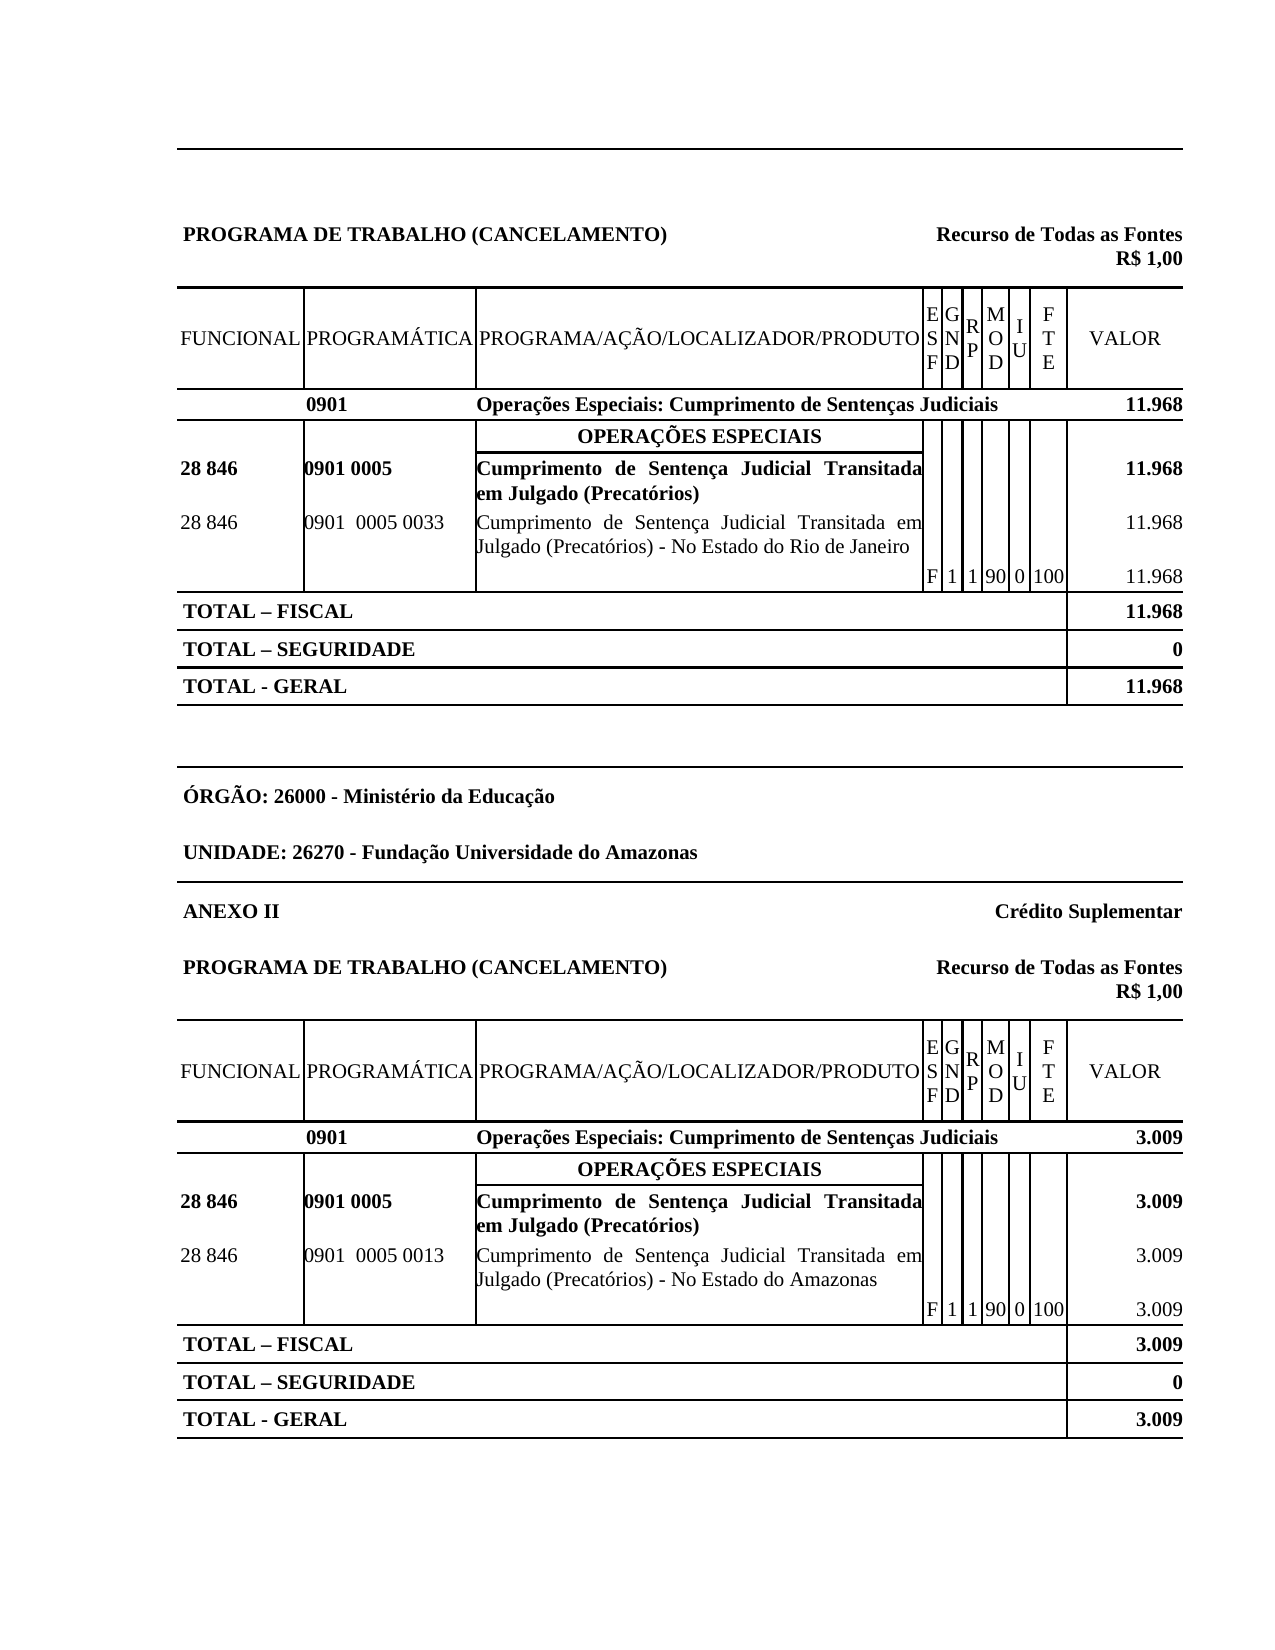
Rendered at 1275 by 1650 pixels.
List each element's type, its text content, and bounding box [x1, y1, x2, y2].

table_cell Recurso de Todas as Fontes R$ 1,00 [923, 206, 1183, 286]
table_cell [983, 421, 1008, 451]
table_cell 100 [1031, 1294, 1066, 1324]
table_cell PROGRAMÁTICA [305, 1021, 475, 1120]
table_cell Cumprimento de Sentença Judicial Transitada em Julgado (Precatórios) - No Estado do Amazonas [477, 1240, 922, 1294]
table_cell 3.009 [1068, 1326, 1183, 1362]
table_cell PROGRAMA/AÇÃO/LOCALIZADOR/PRODUTO [477, 1021, 922, 1120]
table_cell [983, 1154, 1008, 1184]
table_cell I U [1010, 289, 1029, 387]
table_cell TOTAL – FISCAL [177, 593, 1066, 629]
table_cell 28 846 [177, 1184, 303, 1240]
table_cell PROGRAMÁTICA [305, 289, 475, 387]
table_cell [964, 421, 981, 451]
table_cell [964, 508, 981, 561]
table_cell R P [964, 289, 981, 387]
table_cell [943, 508, 961, 561]
table_cell PROGRAMA DE TRABALHO (CANCELAMENTO) [177, 939, 923, 1019]
table_cell 90 [983, 1294, 1008, 1324]
table_cell [924, 1184, 941, 1240]
table_cell [305, 1154, 475, 1184]
table_cell [924, 1240, 941, 1294]
table_cell [1031, 1154, 1066, 1184]
table_cell 28 846 [177, 508, 303, 561]
table_cell F [924, 1294, 941, 1324]
table_cell [177, 421, 303, 451]
table_cell [1031, 451, 1066, 507]
table_cell 1 [964, 561, 981, 591]
table_cell [305, 561, 475, 591]
table_cell [983, 508, 1008, 561]
table_cell [1067, 706, 1183, 766]
table_cell [964, 1154, 981, 1184]
table_cell TOTAL - GERAL [177, 669, 1066, 704]
table_cell 0901 [177, 390, 476, 419]
table_cell 100 [1031, 561, 1066, 591]
table_cell 0901 0005 0013 [305, 1240, 475, 1294]
table_cell VALOR [1068, 1021, 1183, 1120]
table_cell 28 846 [177, 451, 303, 507]
table_cell [1010, 451, 1029, 507]
table_cell [305, 421, 475, 451]
table_cell [1010, 508, 1029, 561]
table_cell 90 [983, 561, 1008, 591]
table_cell [983, 451, 1008, 507]
table_cell F T E [1031, 1021, 1066, 1120]
table_cell [923, 150, 1183, 206]
table_cell 11.968 [1068, 669, 1183, 704]
table_cell TOTAL – SEGURIDADE [177, 1364, 1066, 1399]
table_cell [1068, 1154, 1183, 1184]
table_cell [924, 451, 941, 507]
table_cell [177, 1439, 1067, 1499]
table_cell Recurso de Todas as Fontes R$ 1,00 [923, 939, 1183, 1019]
table_cell 0901 0005 [305, 1184, 475, 1240]
table_cell [964, 1184, 981, 1240]
table_cell [924, 421, 941, 451]
table_cell 0901 0005 [305, 451, 475, 507]
table_cell 0901 0005 0033 [305, 508, 475, 561]
table_cell 11.968 [1068, 508, 1183, 561]
table_cell [1031, 1184, 1066, 1240]
table_cell [964, 1240, 981, 1294]
table_cell Operações Especiais [477, 421, 922, 451]
table_cell [177, 561, 303, 591]
table_cell 1 [964, 1294, 981, 1324]
table_cell [943, 421, 961, 451]
table_cell 1 [943, 1294, 961, 1324]
table_cell FUNCIONAL [177, 289, 303, 387]
table_cell 3.009 [1068, 1294, 1183, 1324]
table_cell [177, 1294, 303, 1324]
table_cell Cumprimento de Sentença Judicial Transitada em Julgado (Precatórios) [477, 1186, 922, 1240]
table_cell [1010, 1240, 1029, 1294]
table_cell 1 [943, 561, 961, 591]
table_cell [964, 451, 981, 507]
table_cell [177, 1154, 303, 1184]
table_cell 0 [1068, 631, 1183, 666]
table_cell 0 [1010, 561, 1029, 591]
table_cell R P [964, 1021, 981, 1120]
table_cell ÓRGÃO: 26000 - Ministério da Educação [177, 768, 1183, 824]
table_cell [924, 1154, 941, 1184]
table_cell [1031, 508, 1066, 561]
table_cell Crédito Suplementar [923, 883, 1183, 939]
table_cell [1031, 1240, 1066, 1294]
table_cell 3.009 [1067, 1123, 1183, 1152]
table_cell 0 [1068, 1364, 1183, 1399]
table_cell F T E [1031, 289, 1066, 387]
table_cell [177, 150, 923, 206]
table_cell E S F [924, 289, 941, 387]
table_cell Operações Especiais [477, 1154, 922, 1184]
table_cell TOTAL - GERAL [177, 1401, 1066, 1437]
table_cell TOTAL – SEGURIDADE [177, 631, 1066, 666]
table_cell [983, 1184, 1008, 1240]
table_cell M O D [983, 289, 1008, 387]
table_cell [983, 1240, 1008, 1294]
table_cell 11.968 [1068, 561, 1183, 591]
table_cell 28 846 [177, 1240, 303, 1294]
table_cell [1010, 1154, 1029, 1184]
table_cell [477, 561, 922, 591]
table_cell PROGRAMA DE TRABALHO (CANCELAMENTO) [177, 206, 923, 286]
table_cell TOTAL – FISCAL [177, 1326, 1066, 1362]
table_cell 3.009 [1068, 1401, 1183, 1437]
table_cell [1010, 1184, 1029, 1240]
table_cell Cumprimento de Sentença Judicial Transitada em Julgado (Precatórios) [477, 454, 922, 507]
table_cell Cumprimento de Sentença Judicial Transitada em Julgado (Precatórios) - No Estado do Rio de Janeiro [477, 508, 922, 561]
table_cell 11.968 [1068, 593, 1183, 629]
table_cell Operações Especiais: Cumprimento de Sentenças Judiciais [476, 390, 1067, 419]
table_cell 11.968 [1067, 390, 1183, 419]
table_cell [1010, 421, 1029, 451]
table_cell 3.009 [1068, 1184, 1183, 1240]
table_cell VALOR [1068, 289, 1183, 387]
table_cell E S F [924, 1021, 941, 1120]
table_cell [943, 1154, 961, 1184]
table_cell ANEXO II [177, 883, 923, 939]
table_cell [943, 1240, 961, 1294]
table_cell G N D [943, 1021, 961, 1120]
table_cell F [924, 561, 941, 591]
table_cell G N D [943, 289, 961, 387]
table_cell FUNCIONAL [177, 1021, 303, 1120]
table_cell [305, 1294, 475, 1324]
table_cell 0901 [177, 1123, 476, 1152]
table_cell UNIDADE: 26270 - Fundação Universidade do Amazonas [177, 824, 923, 881]
table_cell [1067, 1439, 1183, 1499]
table_cell [477, 1294, 922, 1324]
table_cell [923, 824, 1183, 881]
table_cell I U [1010, 1021, 1029, 1120]
table_cell [1068, 421, 1183, 451]
table_cell [924, 508, 941, 561]
table_cell PROGRAMA/AÇÃO/LOCALIZADOR/PRODUTO [477, 289, 922, 387]
table_cell [943, 451, 961, 507]
table_cell M O D [983, 1021, 1008, 1120]
table_cell 3.009 [1068, 1240, 1183, 1294]
table_cell 0 [1010, 1294, 1029, 1324]
table_cell 11.968 [1068, 451, 1183, 507]
table_cell [1031, 421, 1066, 451]
table_cell Operações Especiais: Cumprimento de Sentenças Judiciais [476, 1123, 1067, 1152]
table_cell [177, 706, 1067, 766]
table_cell [943, 1184, 961, 1240]
